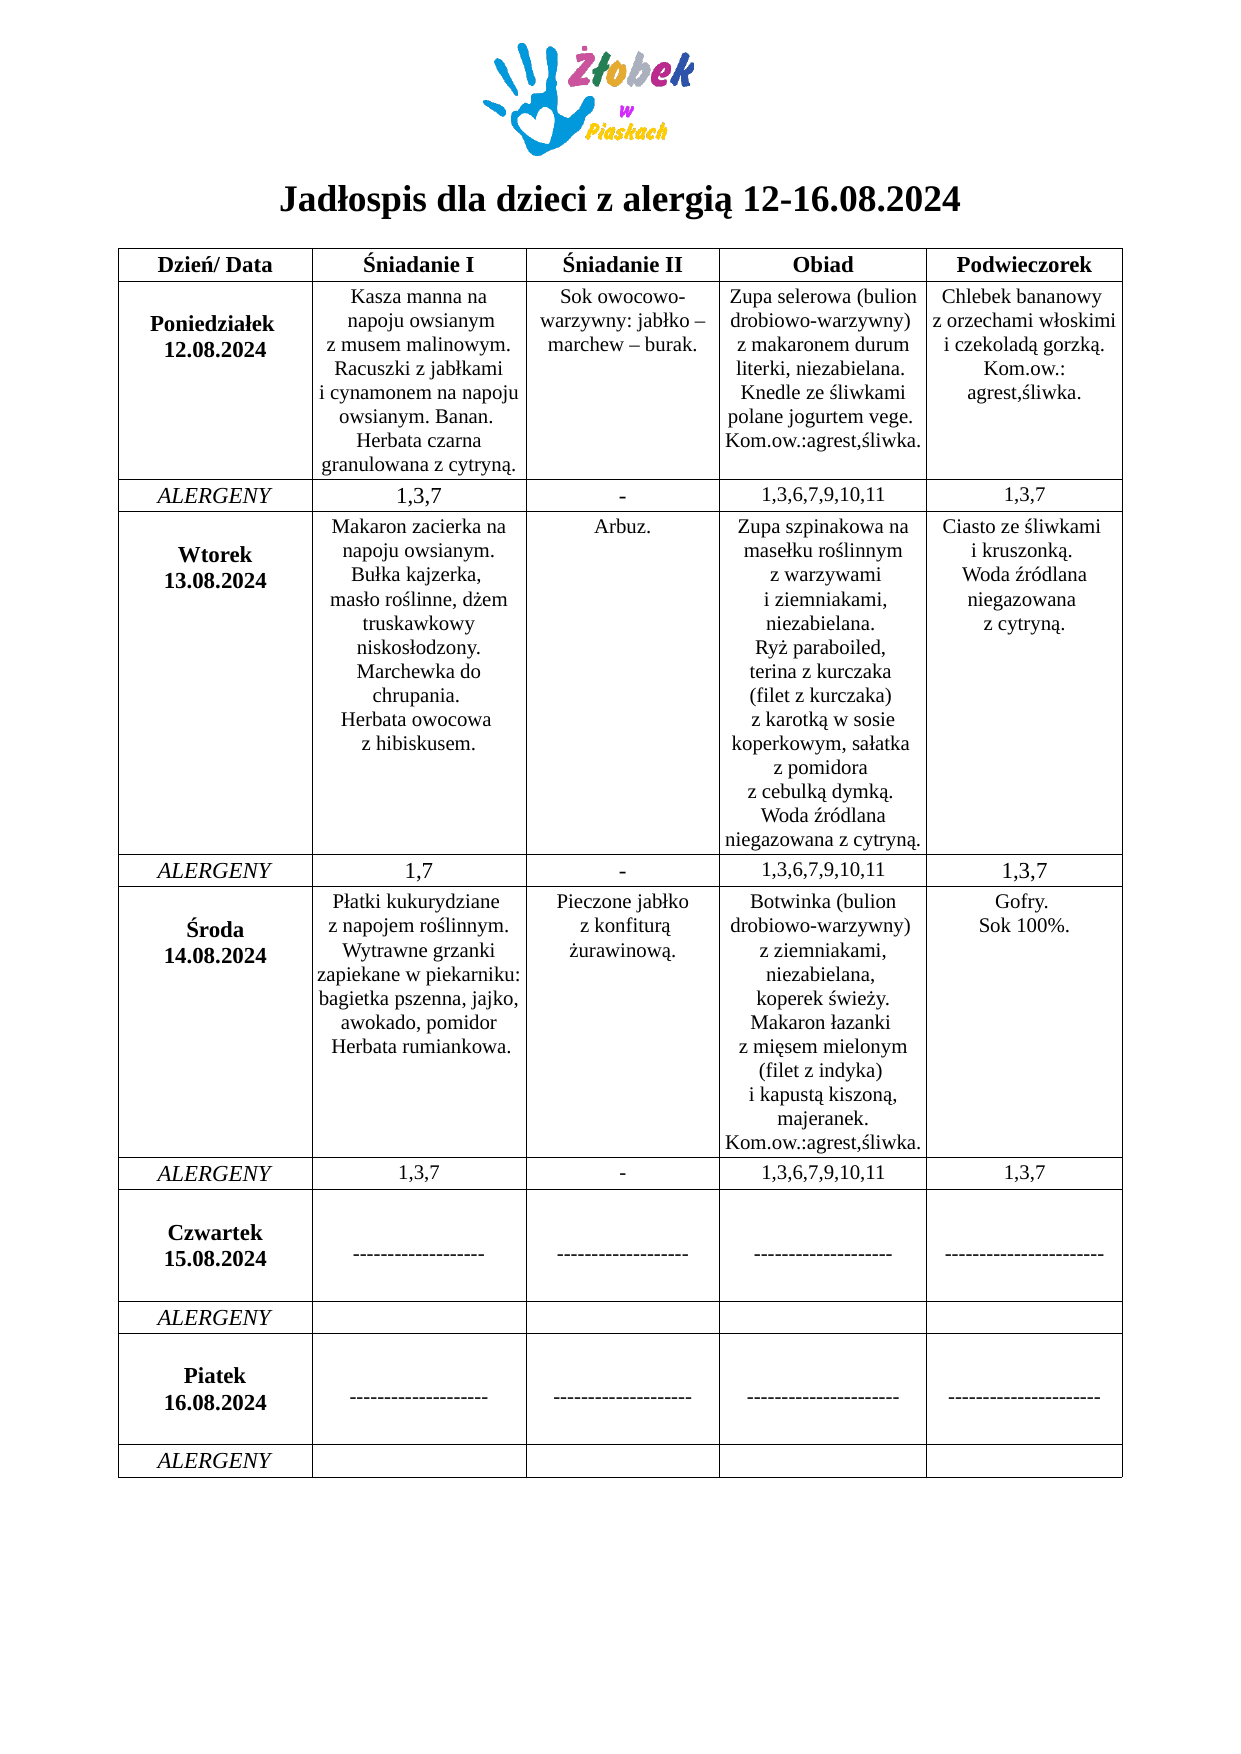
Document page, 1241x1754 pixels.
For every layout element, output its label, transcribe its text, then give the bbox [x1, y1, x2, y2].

table_cell Wtorek 13.08.2024 [119, 512, 312, 854]
table_cell Ciasto ze śliwkami i kruszonką. Woda źródlana niegazowana z cytryną. [927, 512, 1122, 854]
table_cell Chlebek bananowy z orzechami włoskimi i czekoladą gorzką. Kom.ow.: agrest,śliwka. [927, 282, 1122, 479]
table_cell Zupa szpinakowa na masełku roślinnym z warzywami i ziemniakami, niezabielana. Ryż paraboiled, terina z kurczaka (filet z kurczaka) z karotką w sosie koperkowym, sałatka z pomidora z cebulką dymką. Woda źródlana niegazowana z cytryną. [720, 512, 926, 854]
table_cell -------------------- [527, 1334, 719, 1444]
table_cell Gofry. Sok 100%. [927, 887, 1122, 1157]
table_cell Poniedziałek 12.08.2024 [119, 282, 312, 479]
table_header Śniadanie II [527, 249, 719, 281]
table_cell [927, 1445, 1122, 1477]
table_cell [313, 1445, 526, 1477]
table_cell 1,3,7 [313, 480, 526, 511]
table_cell ALERGENY [119, 1158, 312, 1189]
table_cell -------------------- [720, 1190, 926, 1301]
table_cell Zupa selerowa (bulion drobiowo-warzywny) z makaronem durum literki, niezabielana. Knedle ze śliwkami polane jogurtem vege. Kom.ow.:agrest,śliwka. [720, 282, 926, 479]
table_cell ----------------------- [927, 1190, 1122, 1301]
table_header Podwieczorek [927, 249, 1122, 281]
table_cell - [527, 480, 719, 511]
table_cell Czwartek 15.08.2024 [119, 1190, 312, 1301]
table_cell Sok owocowo-warzywny: jabłko – marchew – burak. [527, 282, 719, 479]
table_cell 1,3,7 [927, 480, 1122, 511]
table_cell Płatki kukurydziane z napojem roślinnym. Wytrawne grzanki zapiekane w piekarniku: bagietka pszenna, jajko, awokado, pomidor Herbata rumiankowa. [313, 887, 526, 1157]
table_cell Arbuz. [527, 512, 719, 854]
table_cell [927, 1302, 1122, 1333]
table_cell 1,3,6,7,9,10,11 [720, 855, 926, 886]
table_cell Środa 14.08.2024 [119, 887, 312, 1157]
picture [483, 43, 694, 156]
table_cell ---------------------- [927, 1334, 1122, 1444]
table_cell Makaron zacierka na napoju owsianym. Bułka kajzerka, masło roślinne, dżem truskawkowy niskosłodzony. Marchewka do chrupania. Herbata owocowa z hibiskusem. [313, 512, 526, 854]
table_cell Botwinka (bulion drobiowo-warzywny) z ziemniakami, niezabielana, koperek świeży. Makaron łazanki z mięsem mielonym (filet z indyka) i kapustą kiszoną, majeranek. Kom.ow.:agrest,śliwka. [720, 887, 926, 1157]
table_cell 1,3,6,7,9,10,11 [720, 480, 926, 511]
table_cell ALERGENY [119, 855, 312, 886]
table_cell [720, 1445, 926, 1477]
table_header Śniadanie I [313, 249, 526, 281]
table_cell 1,3,7 [927, 1158, 1122, 1189]
table_cell [527, 1302, 719, 1333]
table_cell [313, 1302, 526, 1333]
table_cell 1,3,7 [927, 855, 1122, 886]
table_cell ------------------- [313, 1190, 526, 1301]
table_cell Piatek 16.08.2024 [119, 1334, 312, 1444]
table_cell 1,7 [313, 855, 526, 886]
table_cell Kasza manna na napoju owsianym z musem malinowym. Racuszki z jabłkami i cynamonem na napoju owsianym. Banan. Herbata czarna granulowana z cytryną. [313, 282, 526, 479]
table_cell ------------------- [527, 1190, 719, 1301]
table_cell ALERGENY [119, 480, 312, 511]
text Jadłospis dla dzieci z alergią 12-16.08.2024 [118, 176, 1122, 219]
table_header Obiad [720, 249, 926, 281]
picture [518, 108, 554, 143]
table_cell - [527, 855, 719, 886]
table_cell - [527, 1158, 719, 1189]
table_cell 1,3,7 [313, 1158, 526, 1189]
table_cell 1,3,6,7,9,10,11 [720, 1158, 926, 1189]
table_cell ---------------------- [720, 1334, 926, 1444]
table_header Dzień/ Data [119, 249, 312, 281]
table_cell Pieczone jabłko z konfiturą żurawinową. [527, 887, 719, 1157]
table_cell [720, 1302, 926, 1333]
table_cell [527, 1445, 719, 1477]
table_cell -------------------- [313, 1334, 526, 1444]
table_cell ALERGENY [119, 1445, 312, 1477]
table_cell ALERGENY [119, 1302, 312, 1333]
